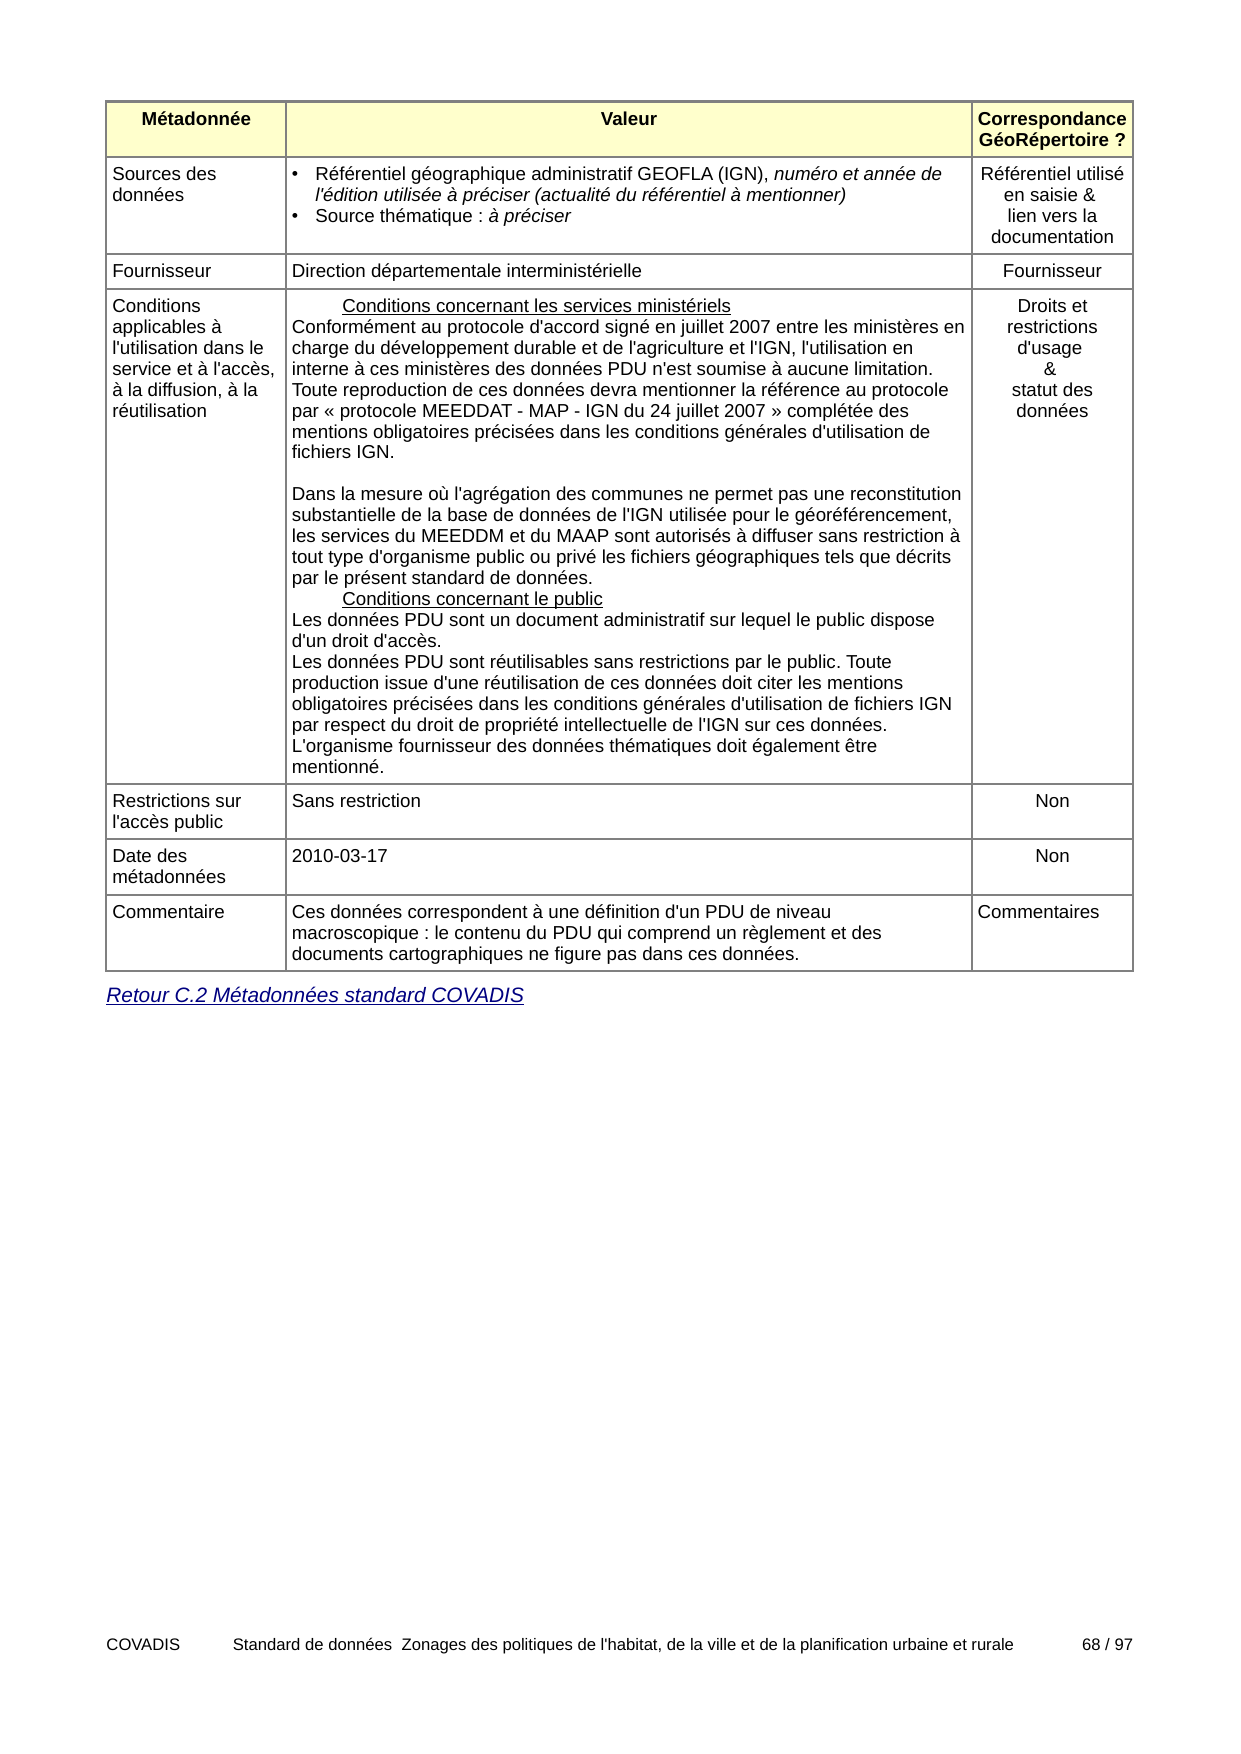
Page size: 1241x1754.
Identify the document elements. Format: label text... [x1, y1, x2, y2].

table_cell Non [973, 840, 1132, 893]
table_cell Restrictions sur l'accès public [107, 785, 285, 838]
table_cell Commentaire [107, 896, 285, 970]
table_cell Sans restriction [287, 785, 971, 838]
table_cell Conditions applicables à l'utilisation dans le service et à l'accès, à la diffusion, à la réutilisation [107, 290, 285, 783]
text Retour C.2 Métadonnées standard COVADIS [106, 984, 1134, 1007]
table_cell Sources des données [107, 158, 285, 253]
table_cell Conditions concernant les services ministériels Conformément au protocole d'accord signé en juillet 2007 entre les ministères en charge du développement durable et de l'agriculture et l'IGN, l'utilisation en interne à ces ministères des données PDU n'est soumise à aucune limitation. Toute reproduction de ces données devra mentionner la référence au protocole par « protocole MEEDDAT - MAP - IGN du 24 juillet 2007 » complétée des mentions obligatoires précisées dans les conditions générales d'utilisation de fichiers IGN. Dans la mesure où l'agrégation des communes ne permet pas une reconstitution substantielle de la base de données de l'IGN utilisée pour le géoréférencement, les services du MEEDDM et du MAAP sont autorisés à diffuser sans restriction à tout type d'organisme public ou privé les fichiers géographiques tels que décrits par le présent standard de données. Conditions concernant le public Les données PDU sont un document administratif sur lequel le public dispose d'un droit d'accès. Les données PDU sont réutilisables sans restrictions par le public. Toute production issue d'une réutilisation de ces données doit citer les mentions obligatoires précisées dans les conditions générales d'utilisation de fichiers IGN par respect du droit de propriété intellectuelle de l'IGN sur ces données. L'organisme fournisseur des données thématiques doit également être mentionné. [287, 290, 971, 783]
table_cell Droits et restrictions d'usage & statut des données [973, 290, 1132, 783]
table_cell Direction départementale interministérielle [287, 255, 971, 288]
table_header Métadonnée [107, 103, 285, 156]
table_cell Commentaires [973, 896, 1132, 970]
table_cell Date des métadonnées [107, 840, 285, 893]
table_header Correspondance GéoRépertoire ? [973, 103, 1132, 156]
table_cell Référentiel utilisé en saisie & lien vers la documentation [973, 158, 1132, 253]
table_cell Non [973, 785, 1132, 838]
table_cell Fournisseur [107, 255, 285, 288]
table_cell Ces données correspondent à une définition d'un PDU de niveau macroscopique : le contenu du PDU qui comprend un règlement et des documents cartographiques ne figure pas dans ces données. [287, 896, 971, 970]
table_header Valeur [287, 103, 971, 156]
table_cell Référentiel géographique administratif GEOFLA (IGN), numéro et année de l'édition utilisée à préciser (actualité du référentiel à mentionner) Source thématique : à préciser [287, 158, 971, 253]
table_cell Fournisseur [973, 255, 1132, 288]
table_cell 2010-03-17 [287, 840, 971, 893]
